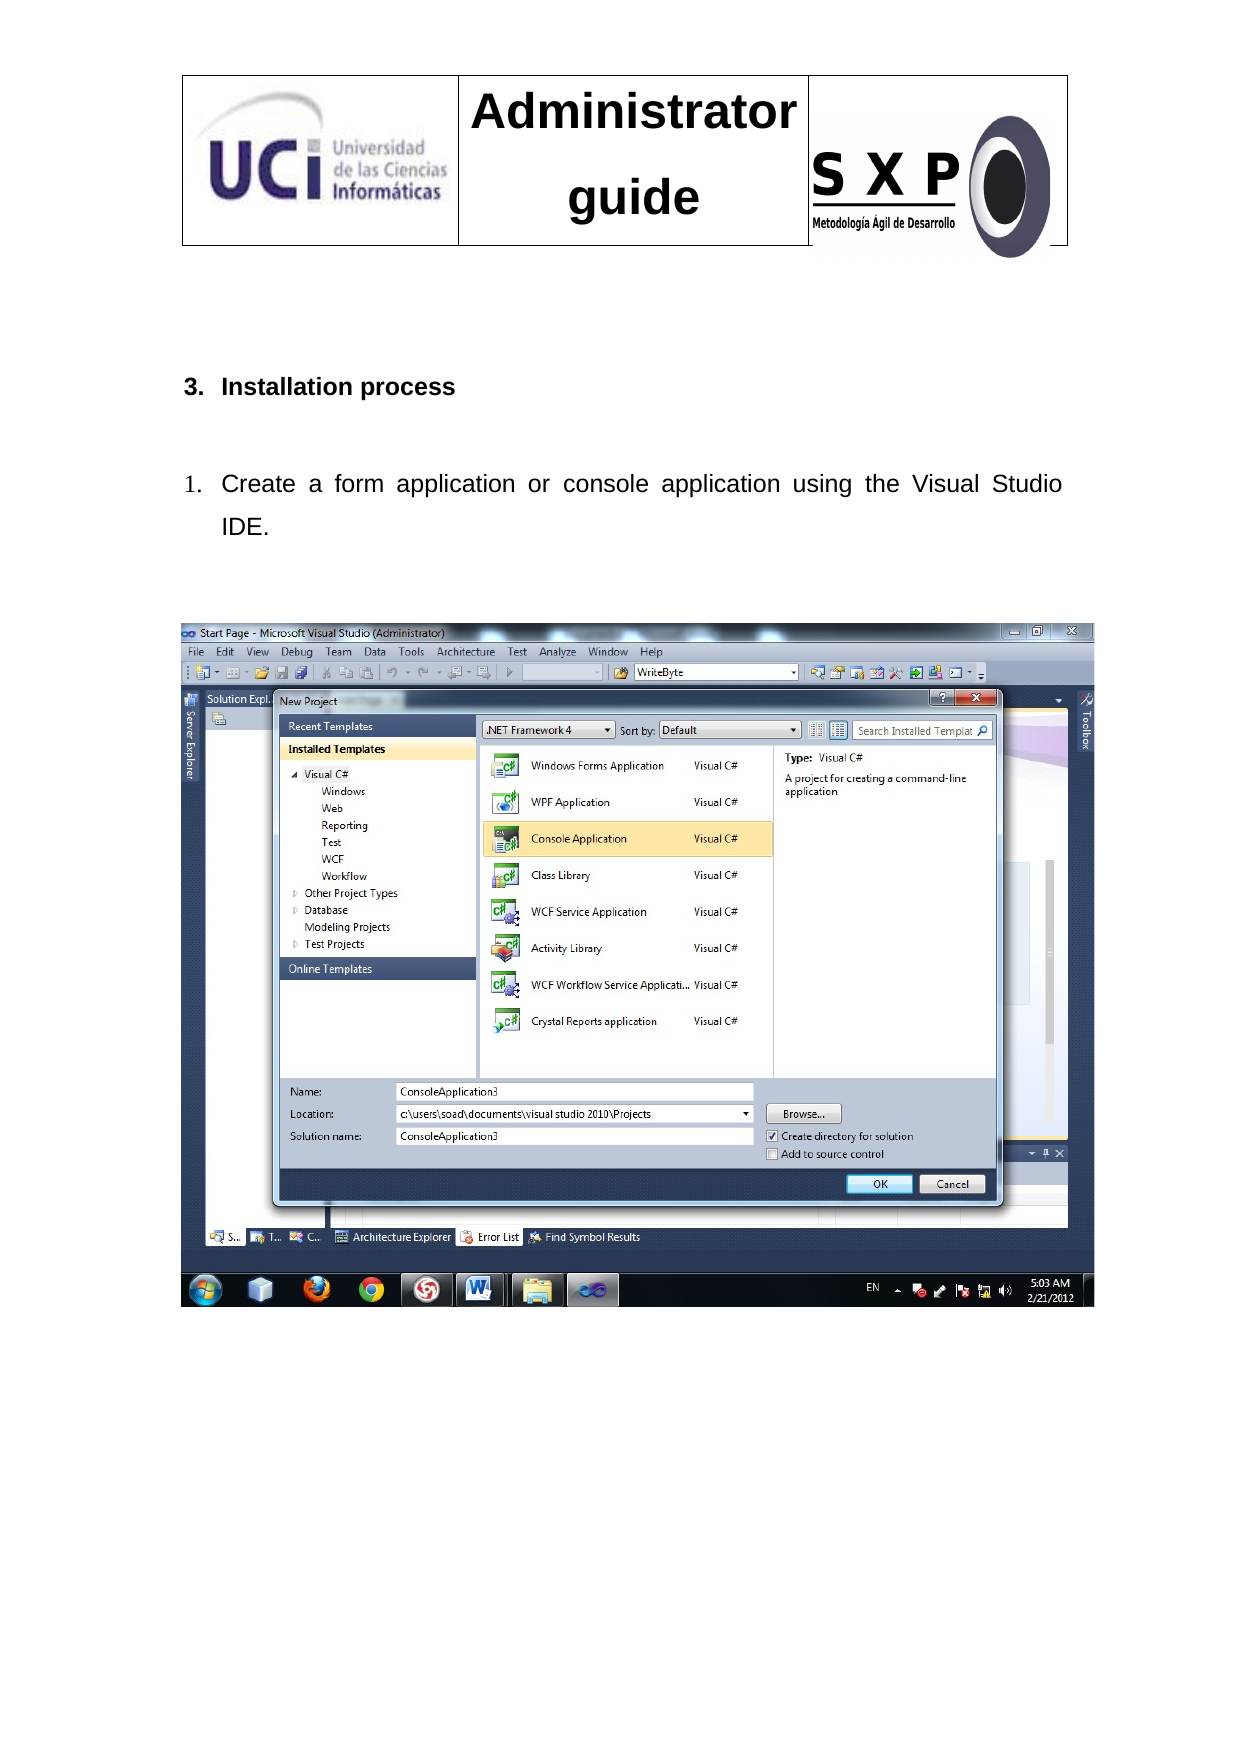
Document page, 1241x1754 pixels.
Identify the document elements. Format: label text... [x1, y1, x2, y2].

list Create a form application or console application using the Visual Studio IDE. [183, 469, 1063, 541]
list Installation process [183, 372, 1063, 400]
